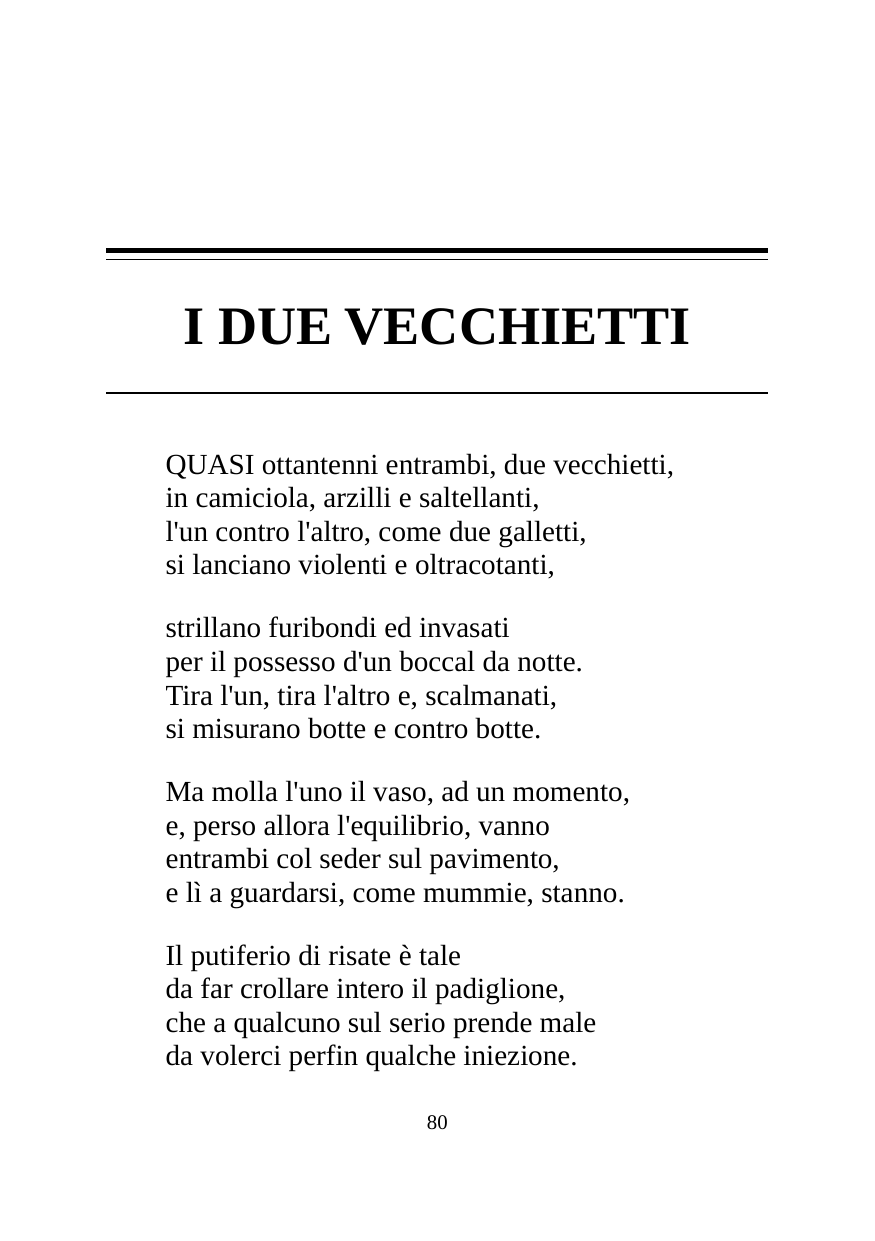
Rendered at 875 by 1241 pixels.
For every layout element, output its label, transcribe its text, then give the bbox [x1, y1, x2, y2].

text Il putiferio di risate è tale da far crollare intero il padiglione, che a qualcuno sul serio prende male da volerci perfin qualche iniezione. [165, 938, 768, 1072]
subtitle [106, 253, 768, 259]
text strillano furibondi ed invasati per il possesso d'un boccal da notte. Tira l'un, tira l'altro e, scalmanati, si misurano botte e contro botte. [165, 611, 768, 745]
subtitle I DUE VECCHIETTI [106, 260, 768, 392]
text Ma molla l'uno il vaso, ad un momento, e, perso allora l'equilibrio, vanno entrambi col seder sul pavimento, e lì a guardarsi, come mummie, stanno. [165, 774, 768, 908]
text QUASI ottantenni entrambi, due vecchietti, in camiciola, arzilli e saltellanti, l'un contro l'altro, come due galletti, si lanciano violenti e oltracotanti, [165, 447, 768, 581]
